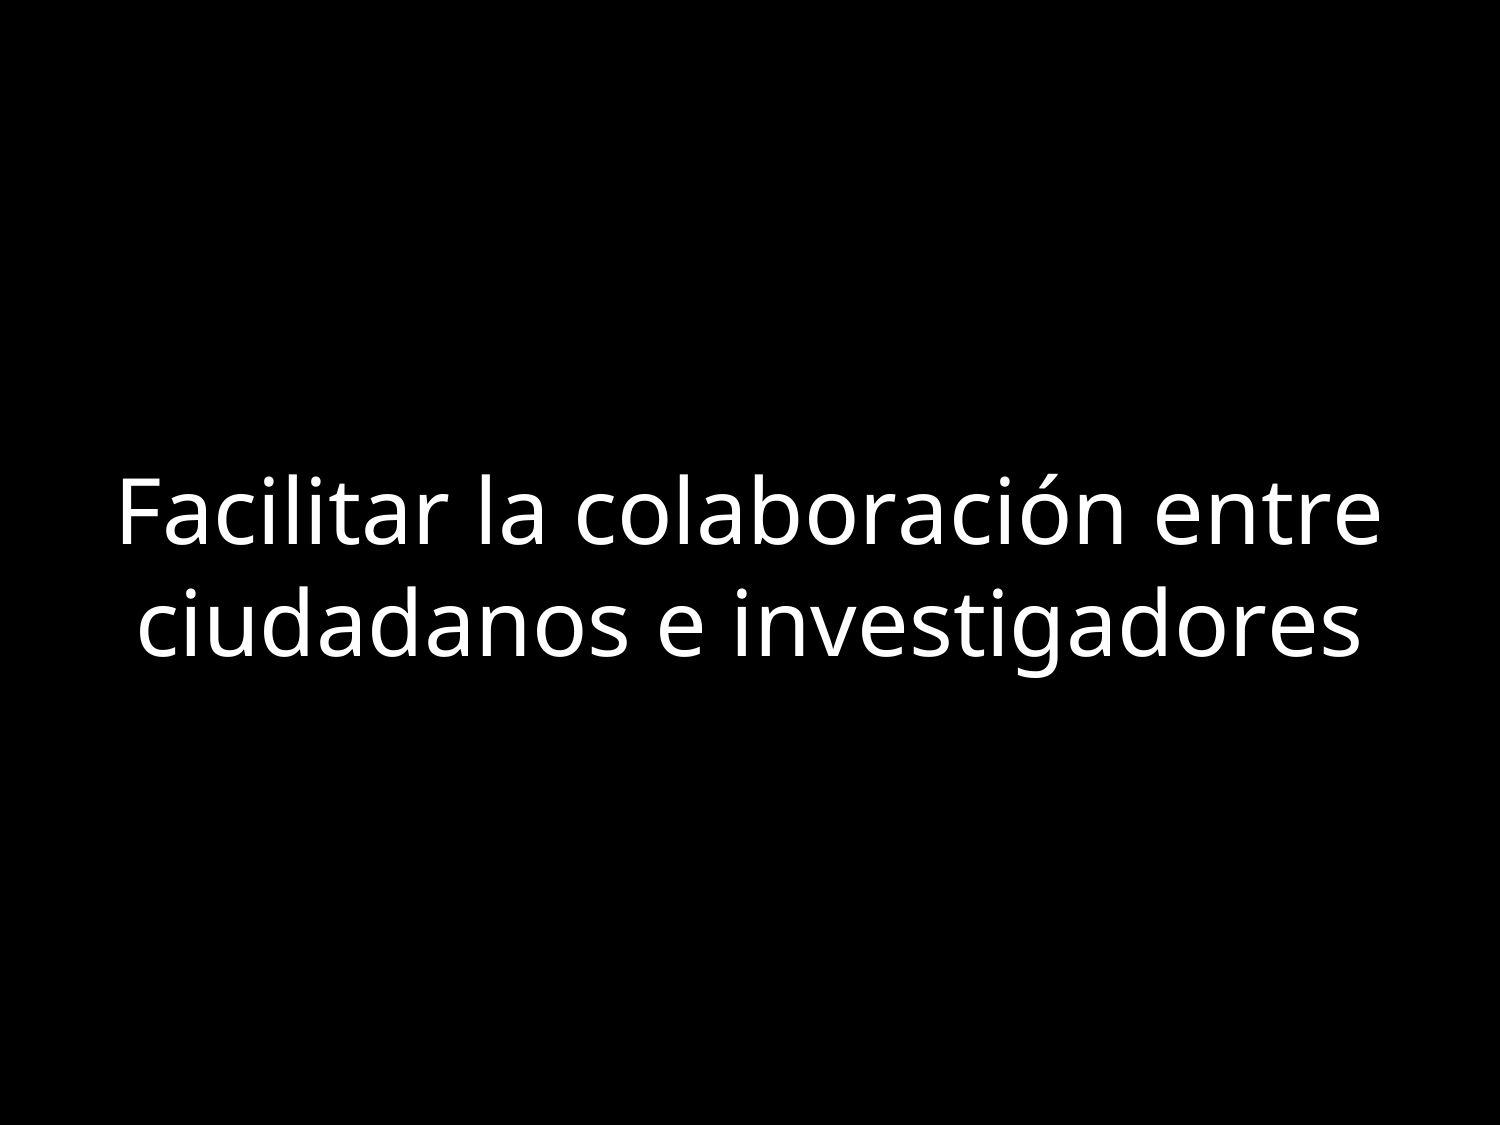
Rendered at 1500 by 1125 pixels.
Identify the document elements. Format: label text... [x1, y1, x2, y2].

subtitle Facilitar la colaboración entre ciudadanos e investigadores [109, 112, 1391, 1013]
